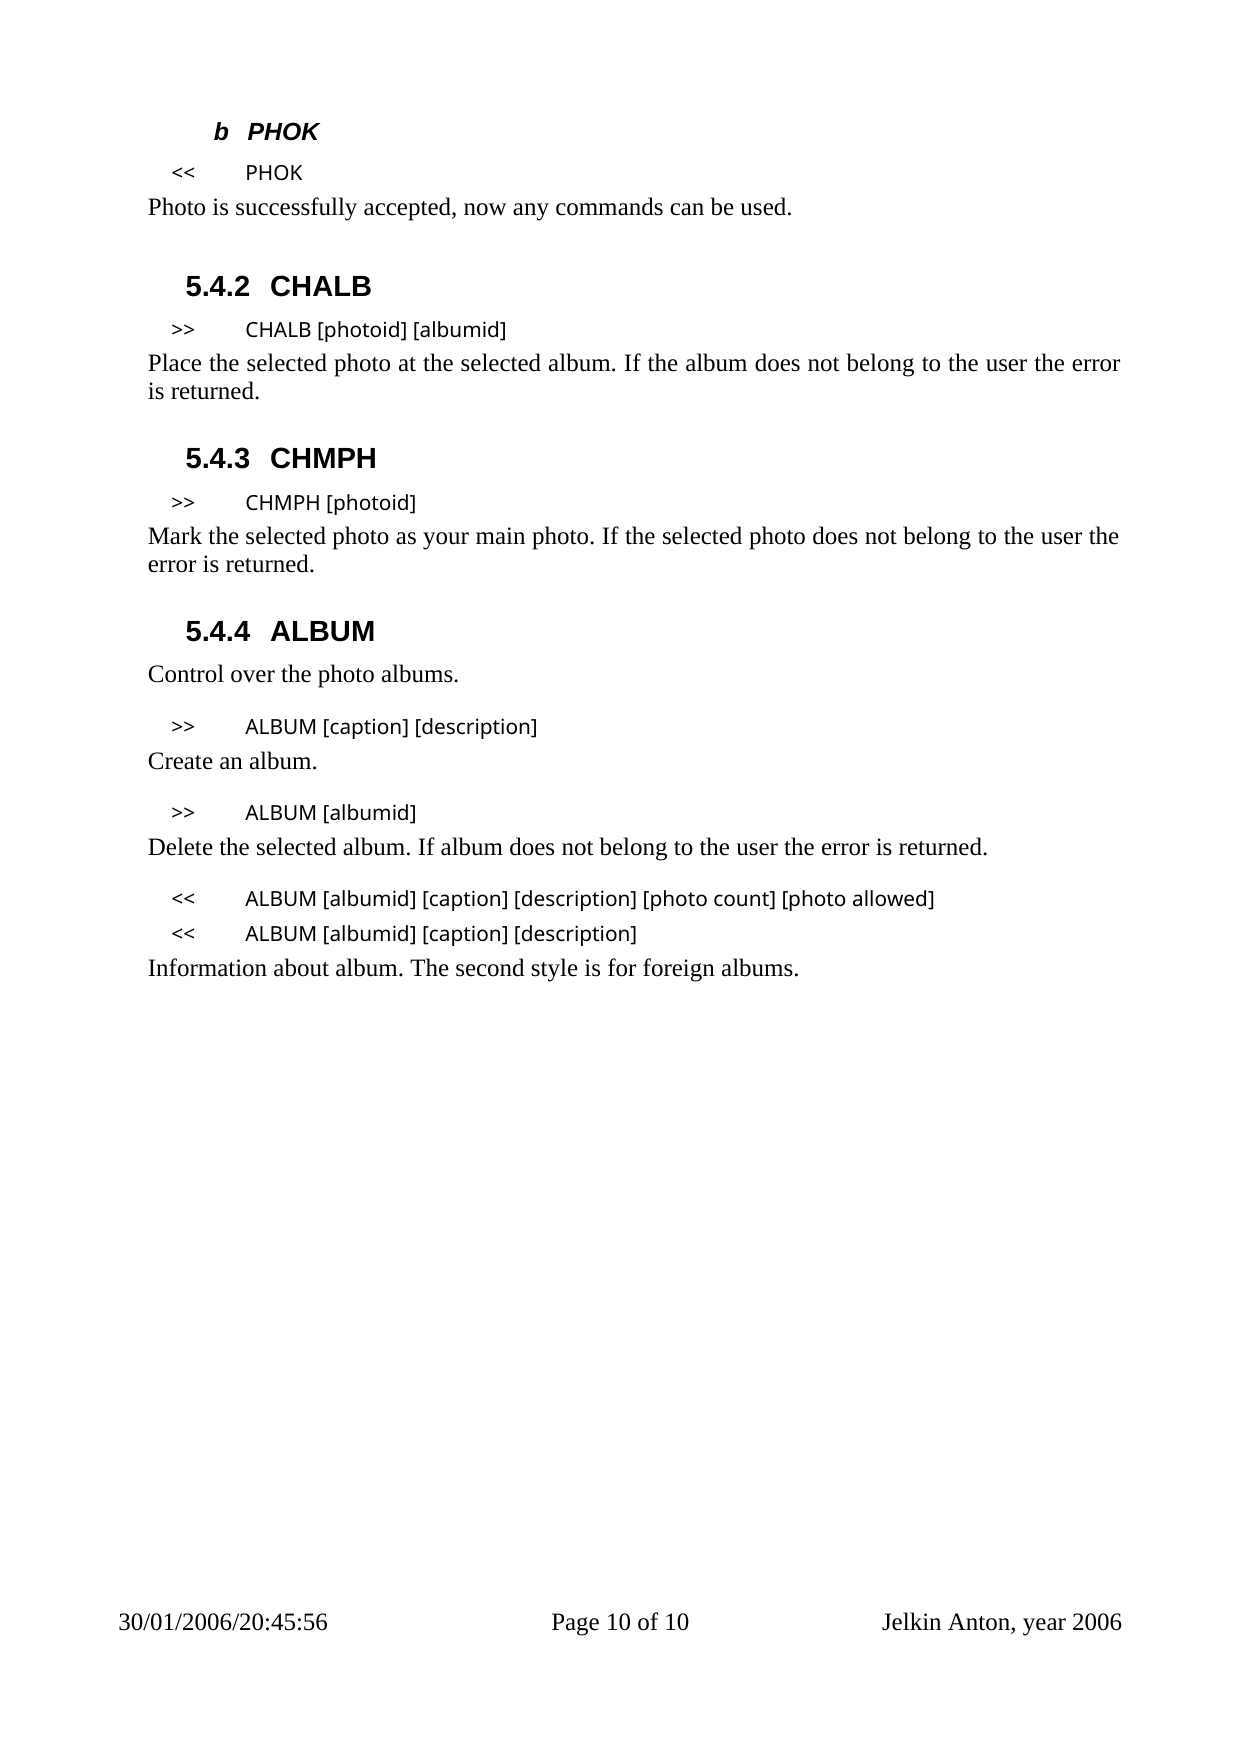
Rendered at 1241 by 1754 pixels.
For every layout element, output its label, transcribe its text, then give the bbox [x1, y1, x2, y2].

text Place the selected photo at the selected album. If the album does not belong to the user the error is returned. [148, 349, 1122, 405]
text Delete the selected album. If album does not belong to the user the error is returned. [148, 833, 1122, 861]
text Information about album. The second style is for foreign albums. [148, 954, 1122, 982]
text << ALBUM [albumid] [caption] [description] [171, 919, 1122, 948]
subtitle PHOK [207, 118, 1122, 146]
text >> ALBUM [albumid] [171, 798, 1122, 827]
subtitle CHMPH [177, 442, 1122, 475]
subtitle ALBUM [177, 615, 1122, 648]
subtitle CHALB [177, 269, 1122, 302]
text >> CHMPH [photoid] [171, 488, 1122, 516]
text << PHOK [171, 158, 1122, 187]
text >> CHALB [photoid] [albumid] [171, 315, 1122, 343]
text Mark the selected photo as your main photo. If the selected photo does not belong to the user the error is returned. [148, 522, 1122, 578]
text >> ALBUM [caption] [description] [171, 712, 1122, 740]
text Create an album. [148, 747, 1122, 774]
text Control over the photo albums. [148, 661, 1122, 688]
text Photo is successfully accepted, now any commands can be used. [148, 193, 1122, 221]
text << ALBUM [albumid] [caption] [description] [photo count] [photo allowed] [171, 884, 1122, 913]
